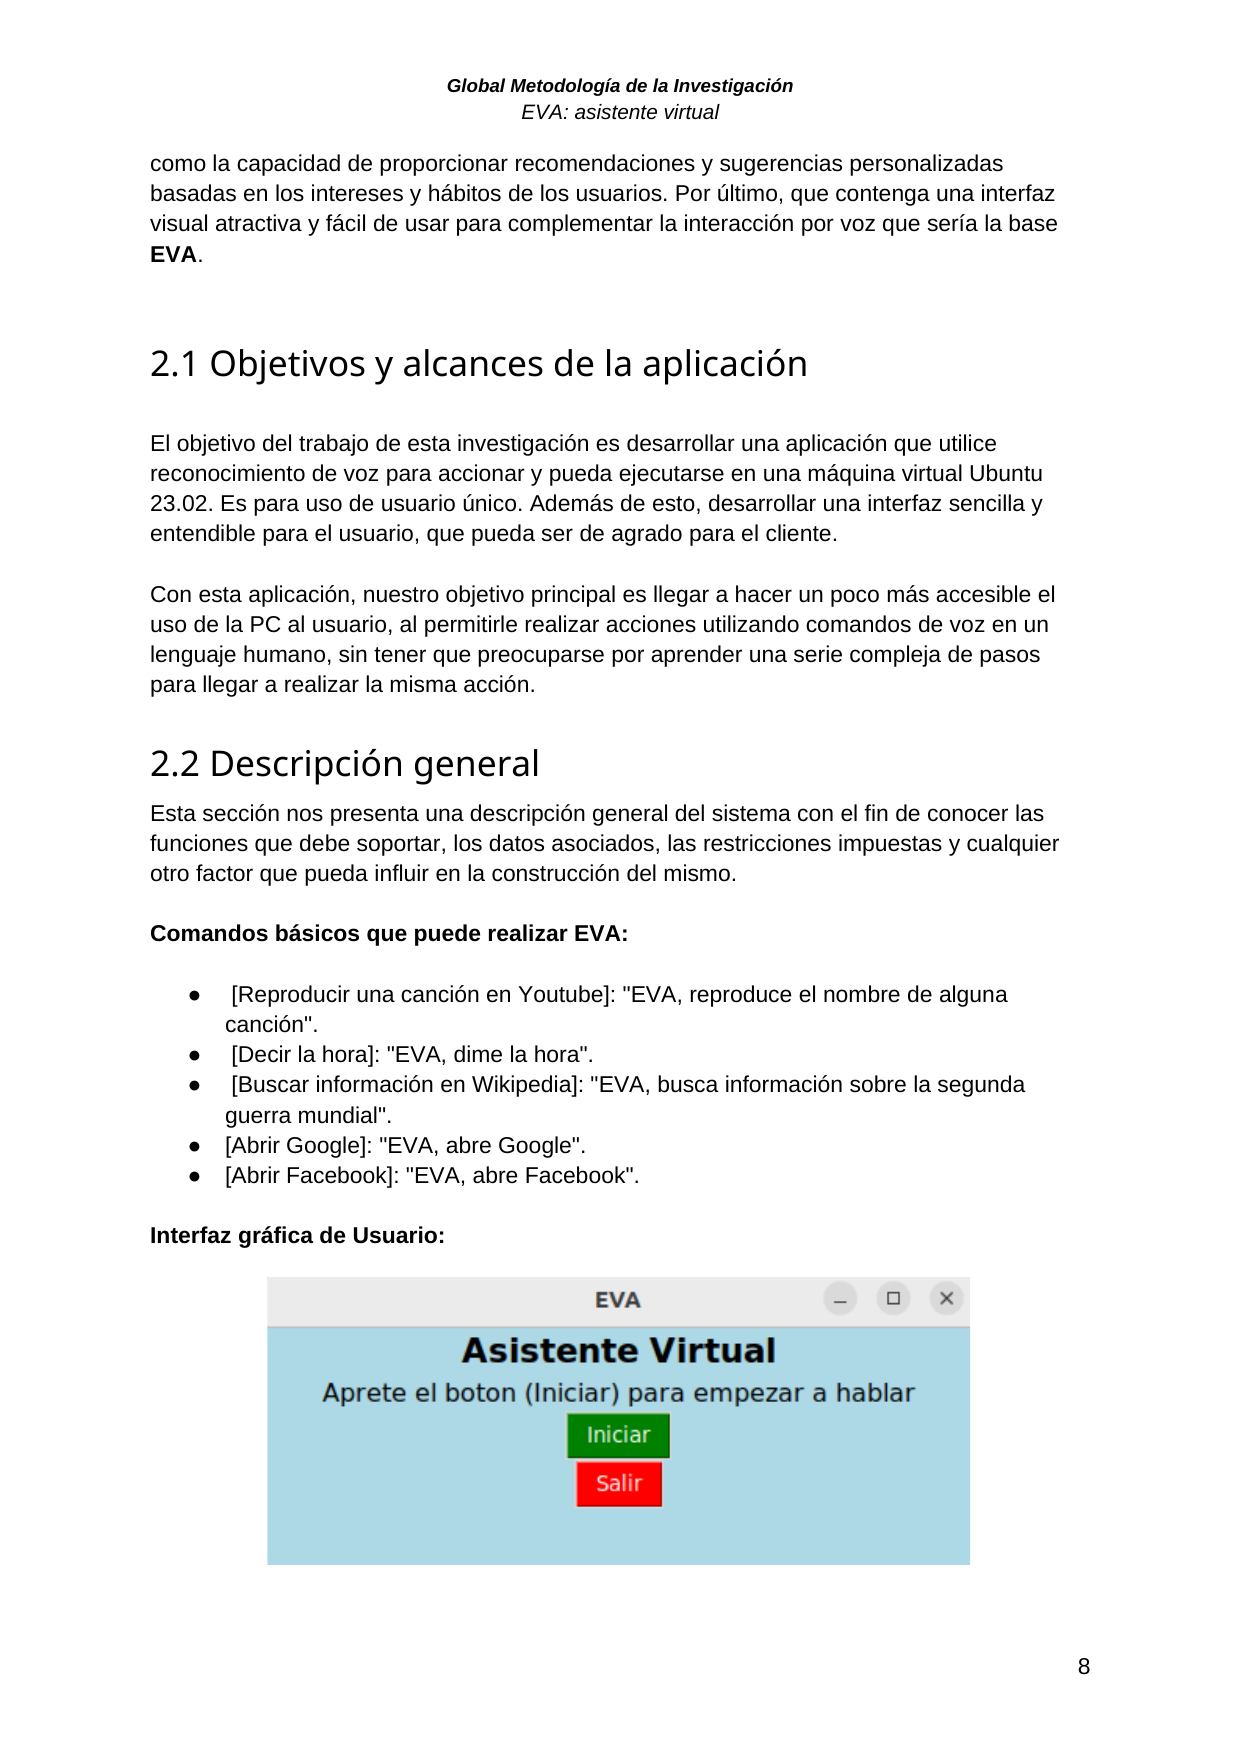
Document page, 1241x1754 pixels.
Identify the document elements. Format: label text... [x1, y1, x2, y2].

text Comandos básicos que puede realizar EVA: [150, 920, 1090, 947]
picture [267, 1277, 971, 1565]
subtitle 2.2 Descripción general [150, 739, 1090, 787]
text Interfaz gráfica de Usuario: [150, 1222, 1090, 1249]
list [Abrir Facebook]: "EVA, abre Facebook". [187, 1162, 1090, 1188]
subtitle 2.1 Objetivos y alcances de la aplicación [150, 338, 1090, 387]
text como la capacidad de proporcionar recomendaciones y sugerencias personalizadas basadas en los intereses y hábitos de los usuarios. Por último, que contenga una interfaz visual atractiva y fácil de usar para complementar la interacción por voz que sería la base EVA. [150, 150, 1090, 267]
list [Reproducir una canción en Youtube]: "EVA, reproduce el nombre de alguna canción". [187, 981, 1090, 1037]
list [Buscar información en Wikipedia]: "EVA, busca información sobre la segunda guerra mundial". [187, 1071, 1090, 1128]
text funciones que debe soportar, los datos asociados, las restricciones impuestas y cualquier otro factor que pueda influir en la construcción del mismo. [150, 830, 1090, 886]
text El objetivo del trabajo de esta investigación es desarrollar una aplicación que utilice reconocimiento de voz para accionar y pueda ejecutarse en una máquina virtual Ubuntu 23.02. Es para uso de usuario único. Además de esto, desarrollar una interfaz sencilla y entendible para el usuario, que pueda ser de agrado para el cliente. [150, 429, 1090, 546]
text Esta sección nos presenta una descripción general del sistema con el fin de conocer las [150, 799, 1090, 826]
list [Abrir Google]: "EVA, abre Google". [187, 1132, 1090, 1158]
text Con esta aplicación, nuestro objetivo principal es llegar a hacer un poco más accesible el uso de la PC al usuario, al permitirle realizar acciones utilizando comandos de voz en un lenguaje humano, sin tener que preocuparse por aprender una serie compleja de pasos para llegar a realizar la misma acción. [150, 581, 1090, 697]
list [Decir la hora]: "EVA, dime la hora". [187, 1041, 1090, 1068]
